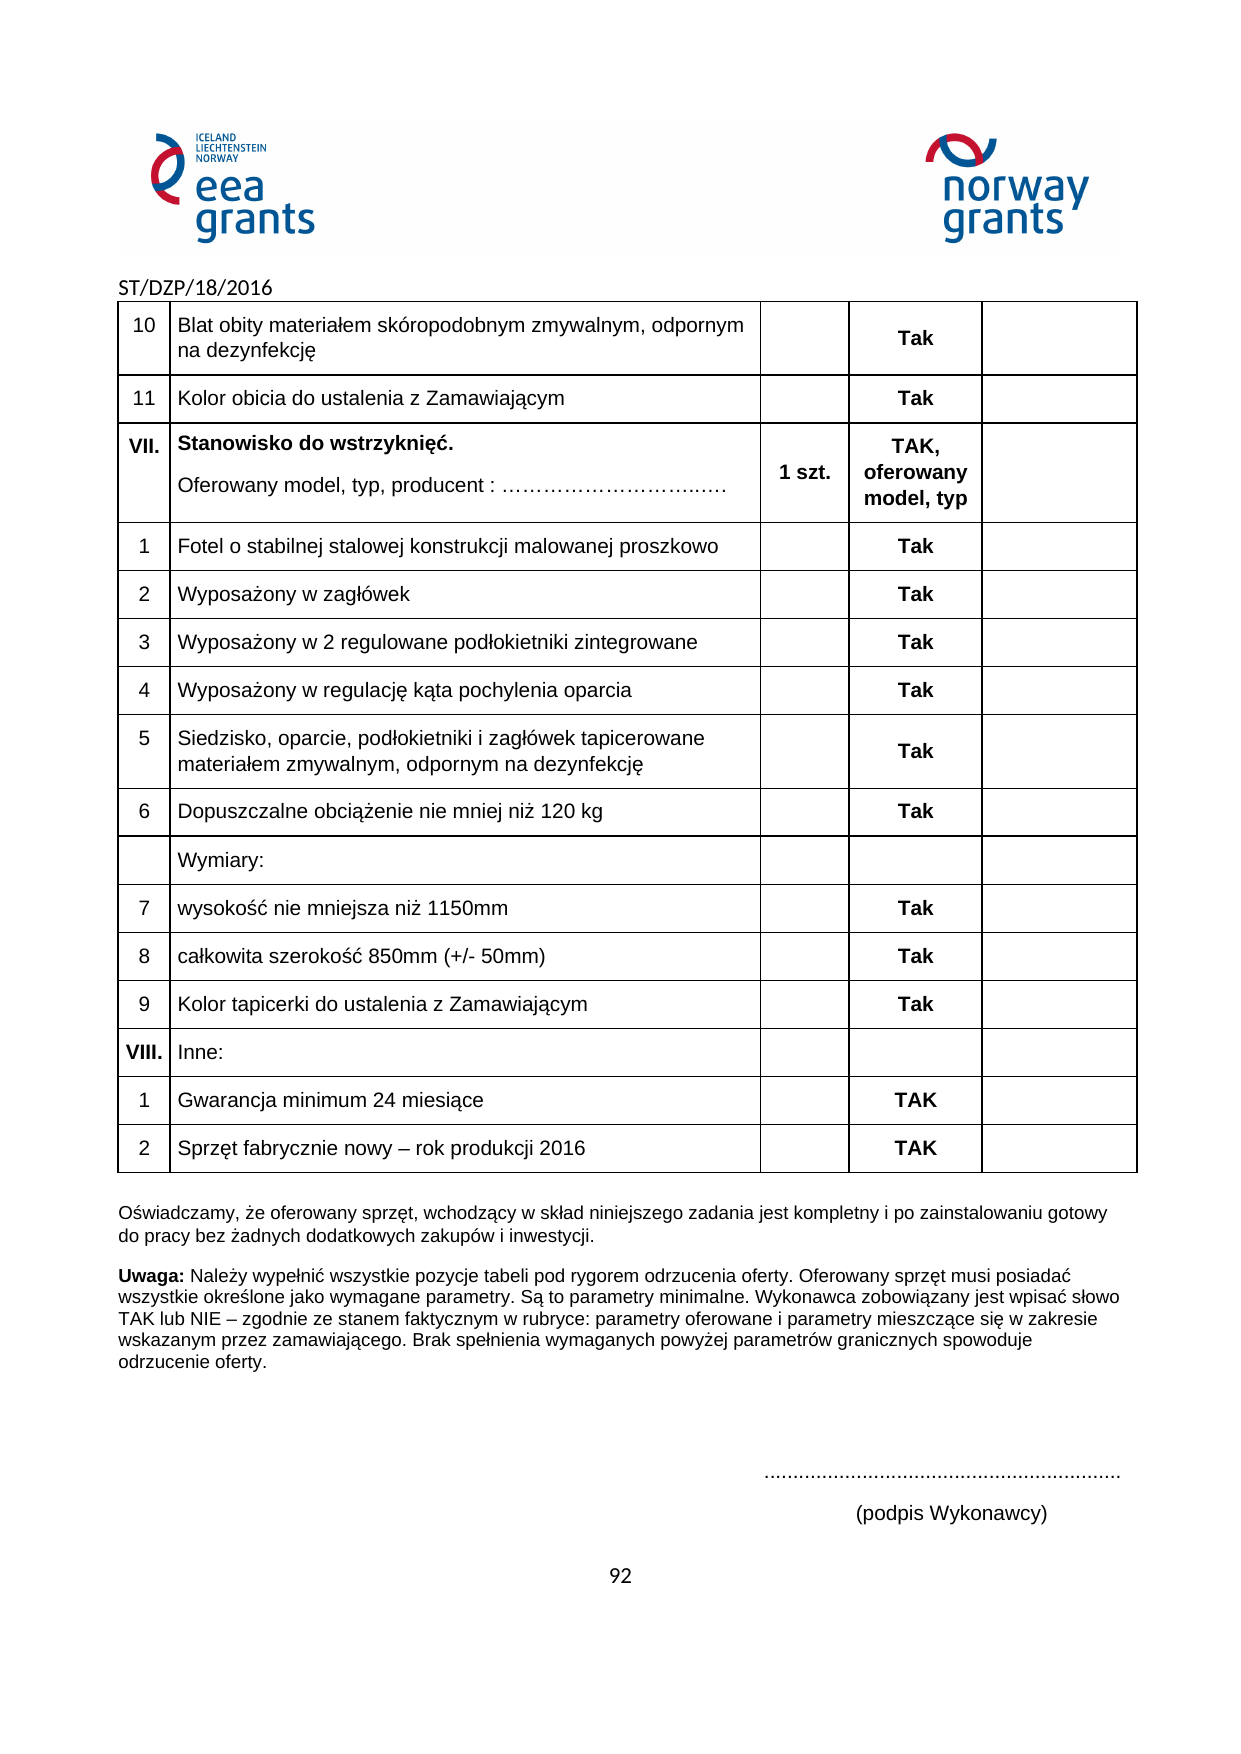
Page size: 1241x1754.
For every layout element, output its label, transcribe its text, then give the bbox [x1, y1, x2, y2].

table_cell [983, 1125, 1136, 1172]
table_cell Tak [850, 933, 981, 979]
table_cell VII. [119, 424, 169, 522]
table_cell 1 [119, 523, 169, 570]
table_cell Tak [850, 885, 981, 931]
table_cell [761, 837, 848, 883]
table_cell 2 [119, 571, 169, 618]
table_cell Tak [850, 715, 981, 787]
table_cell wysokość nie mniejsza niż 1150mm [171, 885, 760, 931]
table_cell Tak [850, 302, 981, 374]
table_cell 1 szt. [761, 424, 848, 522]
table_cell Stanowisko do wstrzyknięć. Oferowany model, typ, producent : ………………………..…. [171, 424, 760, 522]
table_cell [983, 302, 1136, 374]
table_cell [761, 571, 848, 618]
table_cell [983, 981, 1136, 1027]
table_cell Tak [850, 619, 981, 666]
table_cell [761, 715, 848, 787]
table_cell 11 [119, 376, 169, 422]
table_cell [983, 1029, 1136, 1076]
table_cell 6 [119, 789, 169, 835]
table_cell [983, 571, 1136, 618]
table_cell [983, 885, 1136, 931]
text Oświadczamy, że oferowany sprzęt, wchodzący w skład niniejszego zadania jest kompletny i po zainstalowaniu gotowy do pracy bez żadnych dodatkowych zakupów i inwestycji. [118, 1202, 1122, 1246]
table_cell 8 [119, 933, 169, 979]
table_cell 10 [119, 302, 169, 374]
table_cell [850, 837, 981, 883]
table_cell Wyposażony w 2 regulowane podłokietniki zintegrowane [171, 619, 760, 666]
table_cell [983, 619, 1136, 666]
table_cell Kolor tapicerki do ustalenia z Zamawiającym [171, 981, 760, 1027]
table_cell Blat obity materiałem skóropodobnym zmywalnym, odpornym na dezynfekcję [171, 302, 760, 374]
table_cell Tak [850, 981, 981, 1027]
table_cell [761, 523, 848, 570]
text .............................................................. [156, 1459, 1122, 1483]
table_cell Kolor obicia do ustalenia z Zamawiającym [171, 376, 760, 422]
table_cell [983, 523, 1136, 570]
table_cell [983, 789, 1136, 835]
table_cell Wyposażony w zagłówek [171, 571, 760, 618]
table_cell [983, 667, 1136, 714]
table_cell TAK [850, 1077, 981, 1123]
table_cell Tak [850, 523, 981, 570]
table_cell [761, 981, 848, 1027]
table_cell [761, 1029, 848, 1076]
table_cell Tak [850, 667, 981, 714]
text Uwaga: Należy wypełnić wszystkie pozycje tabeli pod rygorem odrzucenia oferty. Oferowany sprzęt musi posiadać wszystkie określone jako wymagane parametry. Są to parametry minimalne. Wykonawca zobowiązany jest wpisać słowo TAK lub NIE – zgodnie ze stanem faktycznym w rubryce: parametry oferowane i parametry mieszczące się w zakresie wskazanym przez zamawiającego. Brak spełnienia wymaganych powyżej parametrów granicznych spowoduje odrzucenie oferty. [118, 1264, 1122, 1372]
text (podpis Wykonawcy) [118, 1501, 1122, 1525]
table_cell 9 [119, 981, 169, 1027]
table_cell [761, 619, 848, 666]
table_cell [983, 424, 1136, 522]
table_cell Sprzęt fabrycznie nowy – rok produkcji 2016 [171, 1125, 760, 1172]
table_cell 3 [119, 619, 169, 666]
table_cell 1 [119, 1077, 169, 1123]
table_cell [983, 837, 1136, 883]
table_cell Tak [850, 789, 981, 835]
table_cell Gwarancja minimum 24 miesiące [171, 1077, 760, 1123]
table_cell Inne: [171, 1029, 760, 1076]
table_cell [761, 789, 848, 835]
table_cell TAK, oferowany model, typ [850, 424, 981, 522]
table_cell [761, 885, 848, 931]
table_cell całkowita szerokość 850mm (+/- 50mm) [171, 933, 760, 979]
table_cell [761, 302, 848, 374]
table_cell [983, 376, 1136, 422]
table_cell Dopuszczalne obciążenie nie mniej niż 120 kg [171, 789, 760, 835]
table_cell [761, 376, 848, 422]
table_cell [761, 1077, 848, 1123]
table_cell [983, 715, 1136, 787]
table_cell 2 [119, 1125, 169, 1172]
table_cell [850, 1029, 981, 1076]
table_cell VIII. [119, 1029, 169, 1076]
table_cell Tak [850, 571, 981, 618]
table_cell [983, 1077, 1136, 1123]
table_cell 4 [119, 667, 169, 714]
table_cell Wymiary: [171, 837, 760, 883]
table_cell Tak [850, 376, 981, 422]
table_cell Fotel o stabilnej stalowej konstrukcji malowanej proszkowo [171, 523, 760, 570]
table_cell [119, 837, 169, 883]
table_cell 5 [119, 715, 169, 787]
table_cell [761, 667, 848, 714]
table_cell [761, 933, 848, 979]
table_cell Wyposażony w regulację kąta pochylenia oparcia [171, 667, 760, 714]
table_cell [761, 1125, 848, 1172]
table_cell Siedzisko, oparcie, podłokietniki i zagłówek tapicerowane materiałem zmywalnym, odpornym na dezynfekcję [171, 715, 760, 787]
table_cell TAK [850, 1125, 981, 1172]
table_cell [983, 933, 1136, 979]
table_cell 7 [119, 885, 169, 931]
